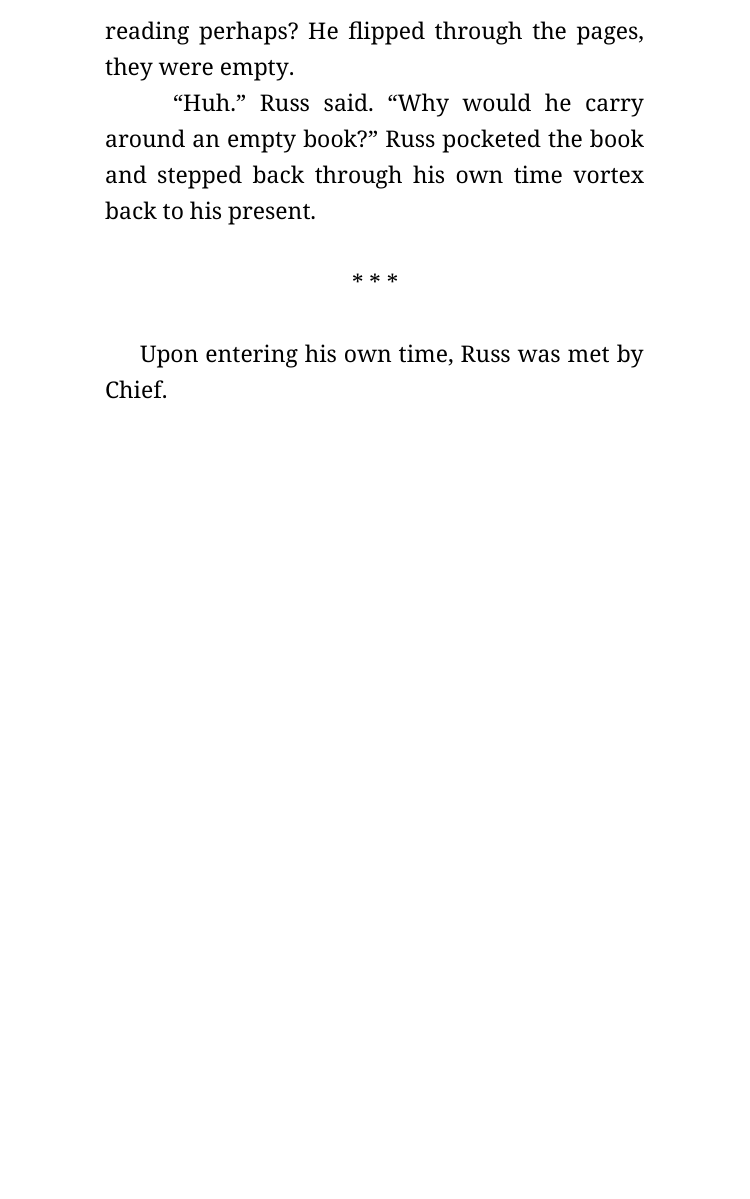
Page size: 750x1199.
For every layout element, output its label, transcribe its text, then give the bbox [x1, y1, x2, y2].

text “Huh.” Russ said. “Why would he carry around an empty book?” Russ pocketed the book and stepped back through his own time vortex back to his present. [105, 87, 645, 226]
text * * * [105, 267, 645, 298]
text reading perhaps? He flipped through the pages, they were empty. [105, 15, 645, 82]
text Upon entering his own time, Russ was met by Chief. [105, 338, 645, 406]
